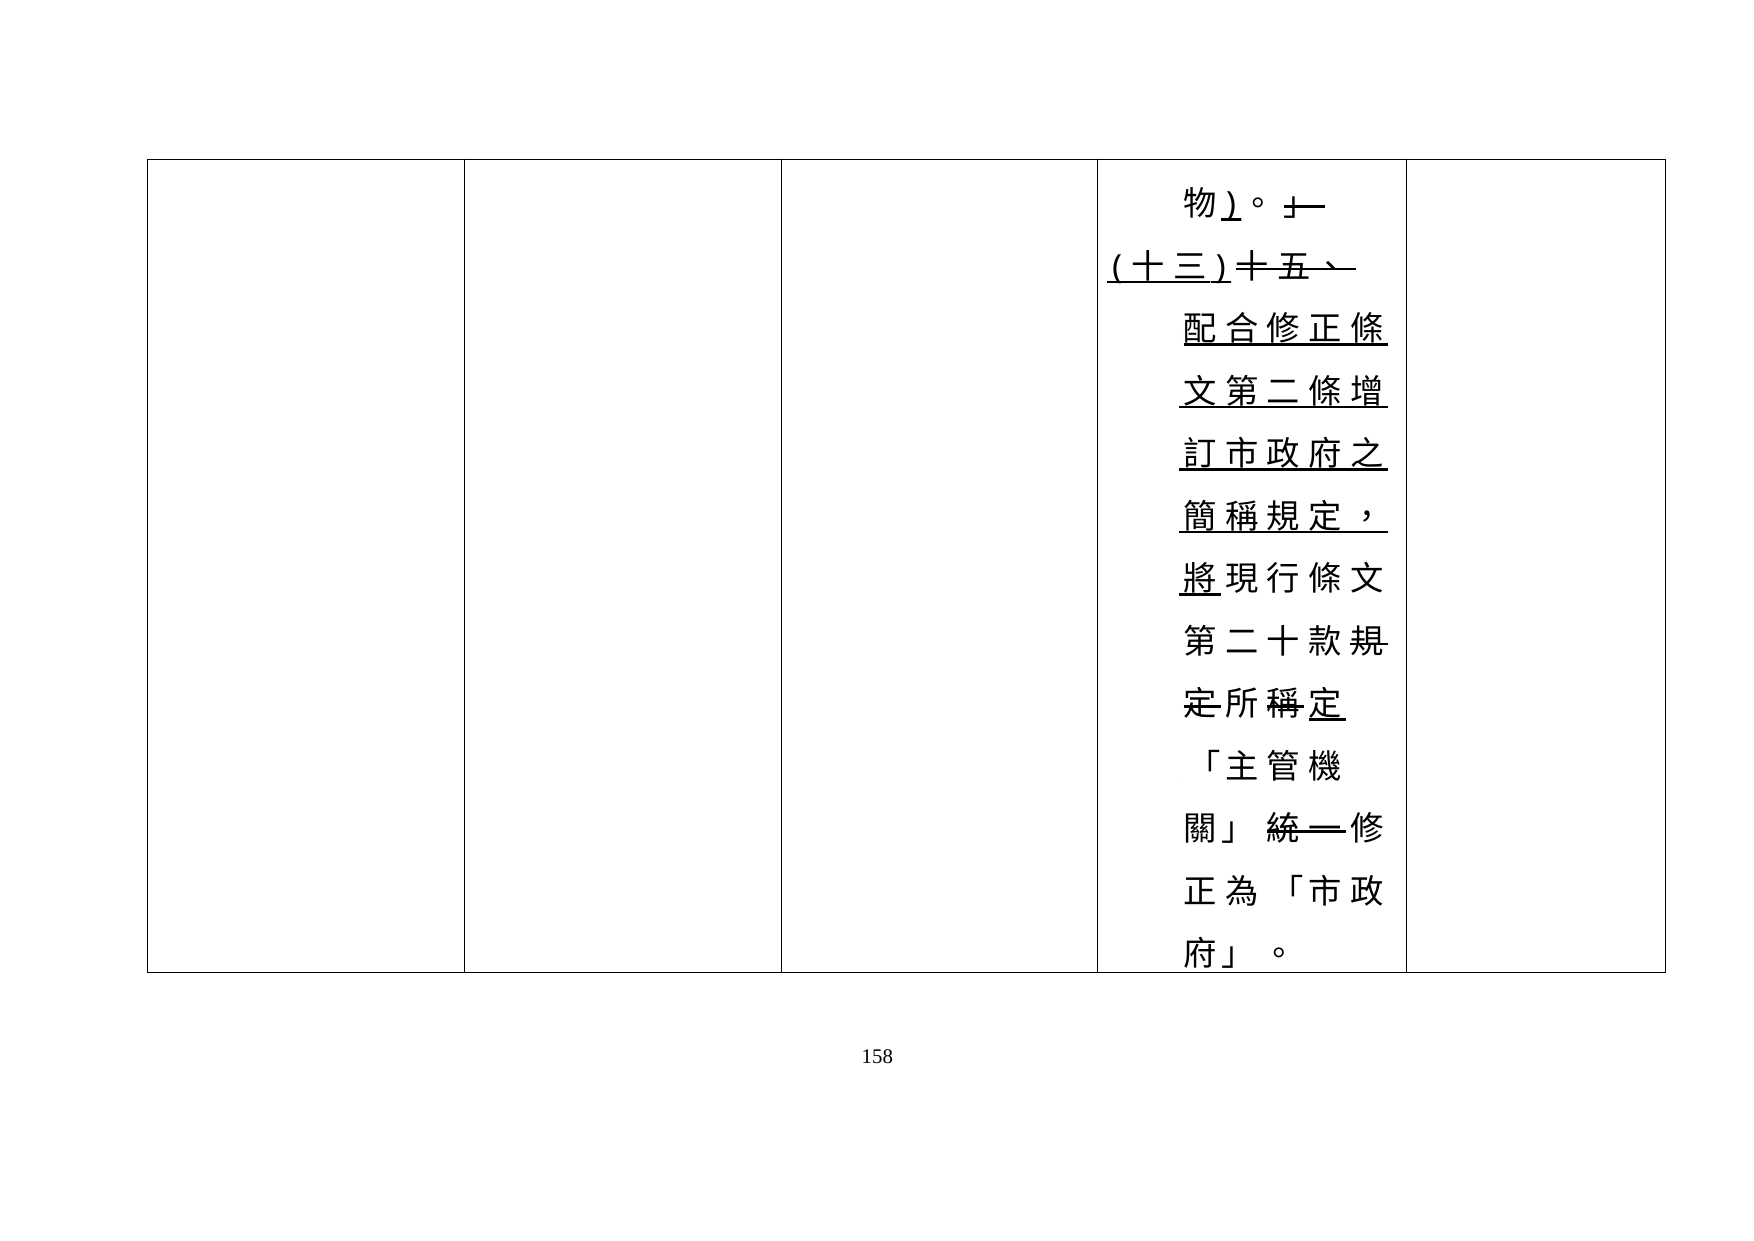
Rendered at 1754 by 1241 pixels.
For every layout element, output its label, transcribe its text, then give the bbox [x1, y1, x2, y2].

table_cell [782, 160, 1097, 972]
table_cell [465, 160, 781, 972]
table_cell 物)。」 (十三)十五、配合修正條文第二條增訂市政府之簡稱規定，將現行條文第二十款規定所稱定「主管機關」統一修正為「市政府」。 [1098, 160, 1406, 972]
table_cell [148, 160, 464, 972]
table_cell [1407, 160, 1665, 972]
